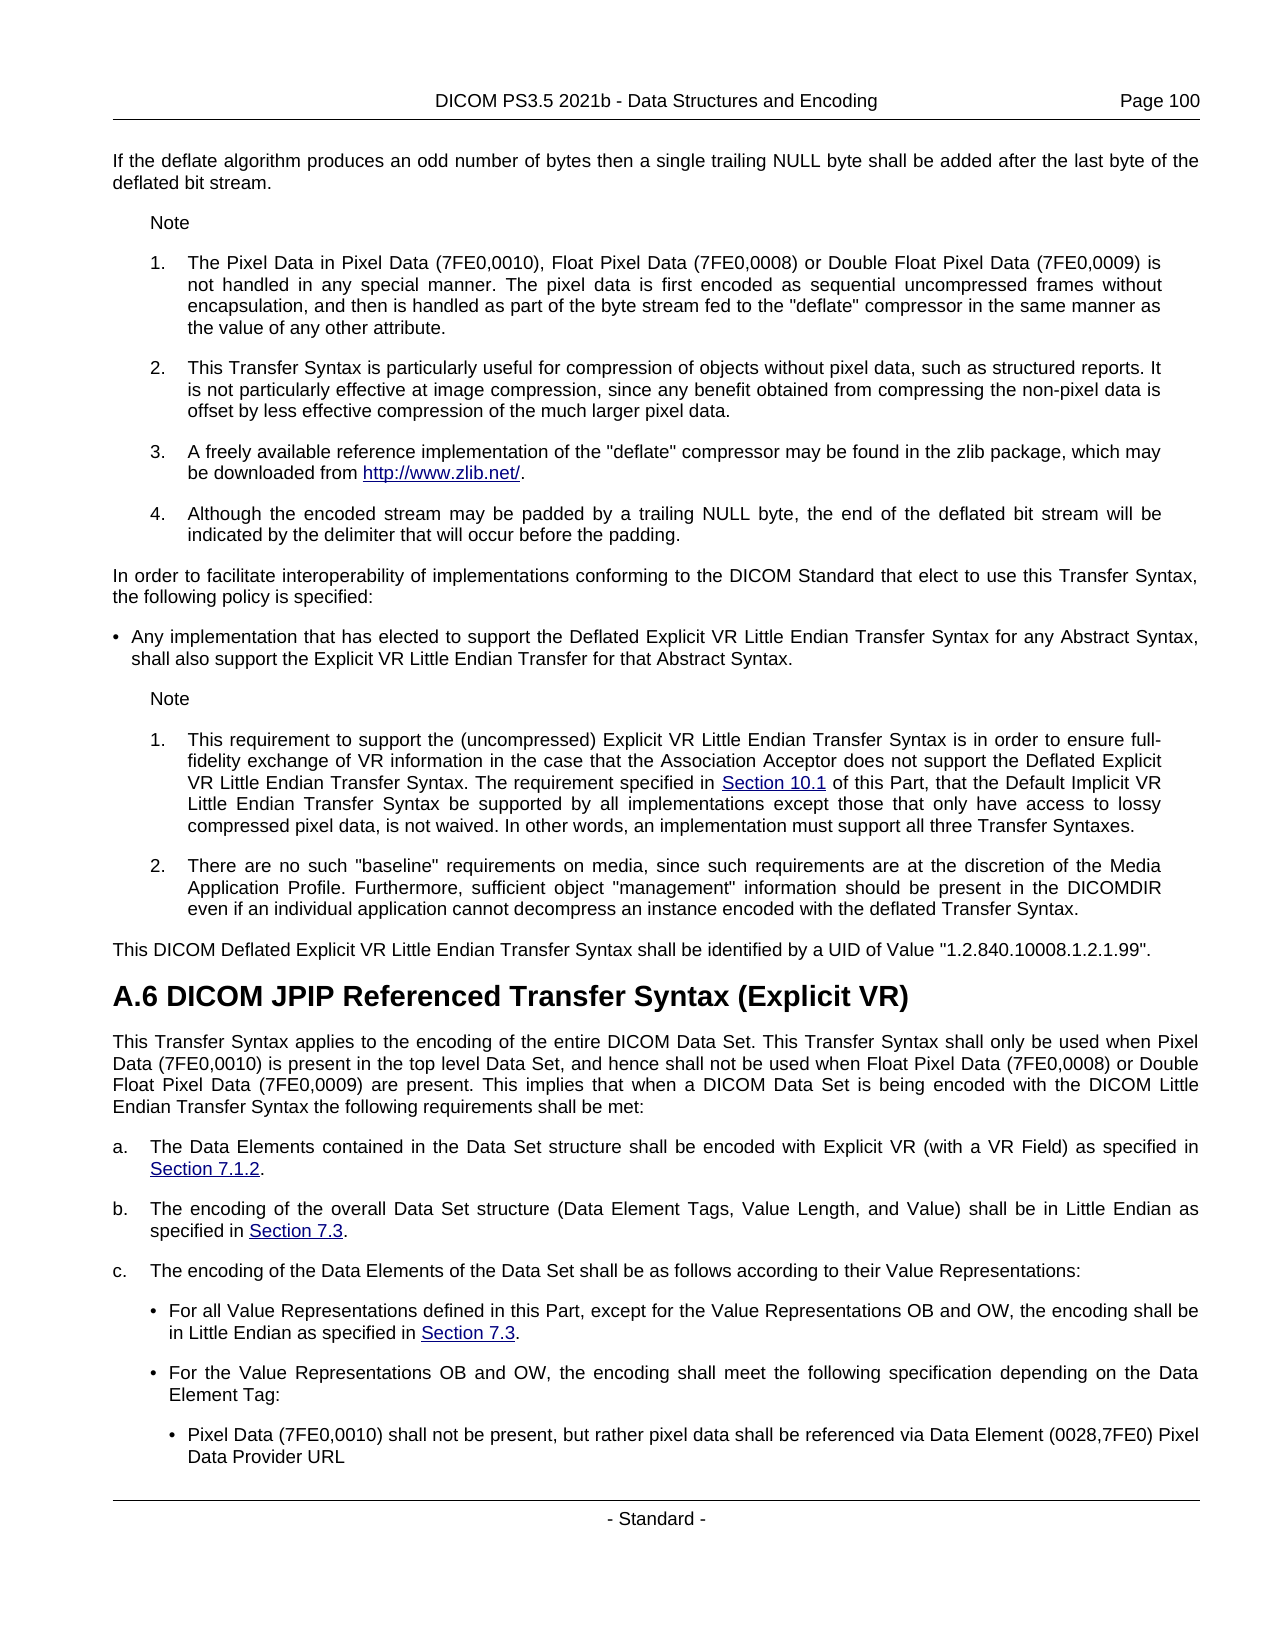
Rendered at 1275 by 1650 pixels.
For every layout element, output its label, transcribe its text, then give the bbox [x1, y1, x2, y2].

text A.6 DICOM JPIP Referenced Transfer Syntax (Explicit VR) [112, 979, 1200, 1012]
text • Pixel Data (7FE0,0010) shall not be present, but rather pixel data shall be referenced via Data Element (0028,7FE0) Pixel Data Provider URL [169, 1424, 1200, 1467]
text a. The Data Elements contained in the Data Set structure shall be encoded with Explicit VR (with a VR Field) as specified in Section 7.1.2. [112, 1136, 1200, 1179]
text 3. A freely available reference implementation of the "deflate" compressor may be found in the zlib package, which may be downloaded from http://​www.zlib.net/. [150, 441, 1162, 484]
text In order to facilitate interoperability of implementations conforming to the DICOM Standard that elect to use this Transfer Syntax, the following policy is specified: [112, 564, 1200, 607]
text Note [150, 688, 1162, 710]
text • For the Value Representations OB and OW, the encoding shall meet the following specification depending on the Data Element Tag: [150, 1362, 1200, 1405]
text 4. Although the encoded stream may be padded by a trailing NULL byte, the end of the deflated bit stream will be indicated by the delimiter that will occur before the padding. [150, 502, 1162, 546]
text This DICOM Deflated Explicit VR Little Endian Transfer Syntax shall be identified by a UID of Value "1.2.840.10008.1.2.1.99". [112, 938, 1200, 960]
text c. The encoding of the Data Elements of the Data Set shall be as follows according to their Value Representations: [112, 1260, 1200, 1281]
text • For all Value Representations defined in this Part, except for the Value Representations OB and OW, the encoding shall be in Little Endian as specified in Section 7.3. [150, 1300, 1200, 1343]
text 1. The Pixel Data in Pixel Data (7FE0,0010), Float Pixel Data (7FE0,0008) or Double Float Pixel Data (7FE0,0009) is not handled in any special manner. The pixel data is first encoded as sequential uncompressed frames without encapsulation, and then is handled as part of the byte stream fed to the "deflate" compressor in the same manner as the value of any other attribute. [150, 252, 1162, 338]
text • Any implementation that has elected to support the Deflated Explicit VR Little Endian Transfer Syntax for any Abstract Syntax, shall also support the Explicit VR Little Endian Transfer for that Abstract Syntax. [112, 626, 1200, 669]
text 2. This Transfer Syntax is particularly useful for compression of objects without pixel data, such as structured reports. It is not particularly effective at image compression, since any benefit obtained from compressing the non-pixel data is offset by less effective compression of the much larger pixel data. [150, 357, 1162, 422]
text Note [150, 212, 1162, 233]
text 2. There are no such "baseline" requirements on media, since such requirements are at the discretion of the Media Application Profile. Furthermore, sufficient object "management" information should be present in the DICOMDIR even if an individual application cannot decompress an instance encoded with the deflated Transfer Syntax. [150, 855, 1162, 920]
text 1. This requirement to support the (uncompressed) Explicit VR Little Endian Transfer Syntax is in order to ensure full-fidelity exchange of VR information in the case that the Association Acceptor does not support the Deflated Explicit VR Little Endian Transfer Syntax. The requirement specified in Section 10.1 of this Part, that the Default Implicit VR Little Endian Transfer Syntax be supported by all implementations except those that only have access to lossy compressed pixel data, is not waived. In other words, an implementation must support all three Transfer Syntaxes. [150, 728, 1162, 836]
text This Transfer Syntax applies to the encoding of the entire DICOM Data Set. This Transfer Syntax shall only be used when Pixel Data (7FE0,0010) is present in the top level Data Set, and hence shall not be used when Float Pixel Data (7FE0,0008) or Double Float Pixel Data (7FE0,0009) are present. This implies that when a DICOM Data Set is being encoded with the DICOM Little Endian Transfer Syntax the following requirements shall be met: [112, 1031, 1200, 1117]
text If the deflate algorithm produces an odd number of bytes then a single trailing NULL byte shall be added after the last byte of the deflated bit stream. [112, 150, 1200, 193]
text b. The encoding of the overall Data Set structure (Data Element Tags, Value Length, and Value) shall be in Little Endian as specified in Section 7.3. [112, 1198, 1200, 1241]
